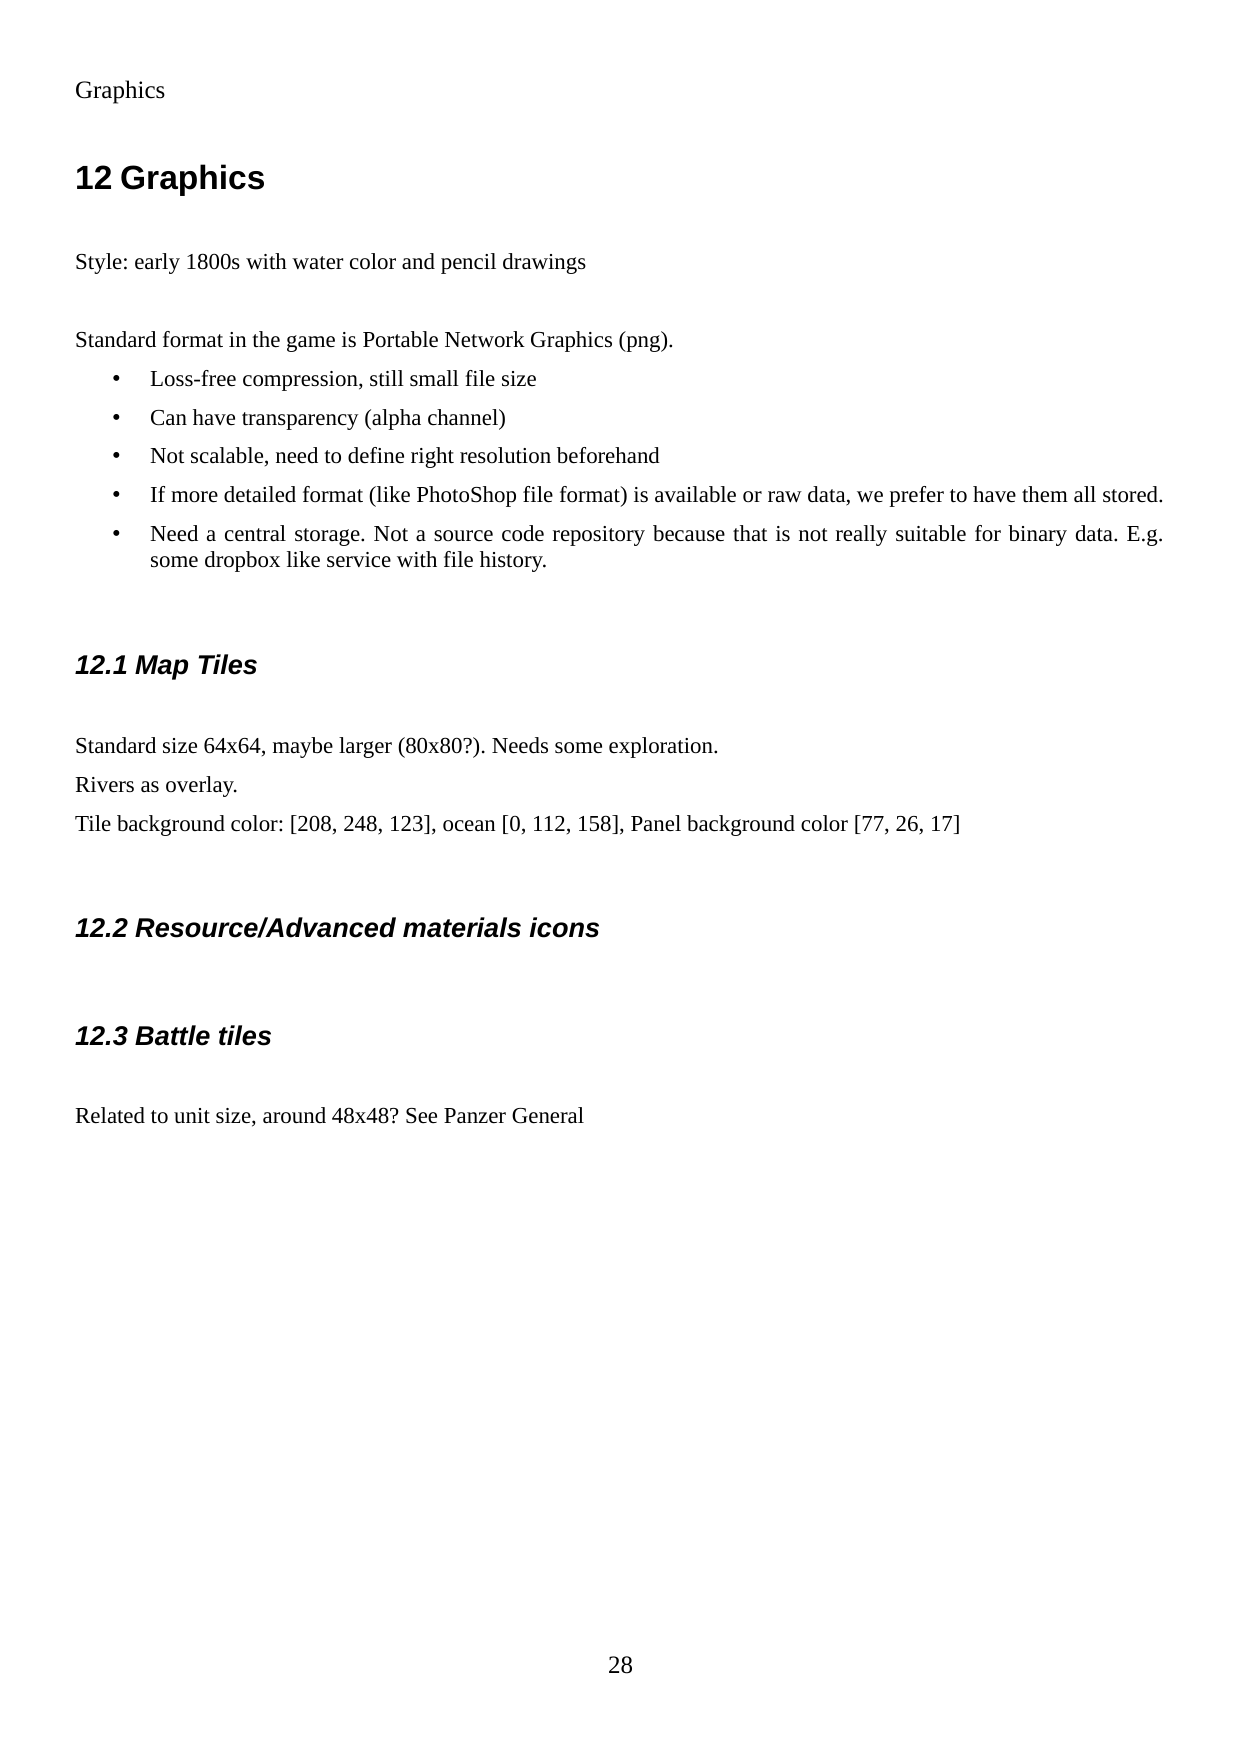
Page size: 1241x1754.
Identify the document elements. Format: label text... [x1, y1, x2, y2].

list Not scalable, need to define right resolution beforehand [112, 442, 1166, 469]
text Style: early 1800s with water color and pencil drawings [75, 248, 1166, 274]
text Standard format in the game is Portable Network Graphics (png). [75, 326, 1166, 352]
text Rivers as overlay. [75, 771, 1166, 797]
subtitle Map Tiles [75, 649, 1166, 681]
subtitle Resource/Advanced materials icons [75, 912, 1166, 943]
subtitle Graphics [75, 158, 1166, 197]
text Standard size 64x64, maybe larger (80x80?). Needs some exploration. [75, 732, 1166, 758]
list Can have transparency (alpha channel) [112, 404, 1166, 430]
text Tile background color: [208, 248, 123], ocean [0, 112, 158], Panel background color [77, 26, 17] [75, 809, 1166, 836]
list Need a central storage. Not a source code repository because that is not really suitable for binary data. E.g. some dropbox like service with file history. [112, 520, 1166, 573]
list If more detailed format (like PhotoShop file format) is available or raw data, we prefer to have them all stored. [112, 481, 1166, 508]
subtitle Battle tiles [75, 1020, 1166, 1051]
text Related to unit size, around 48x48? See Panzer General [75, 1102, 1166, 1129]
list Loss-free compression, still small file size [112, 365, 1166, 391]
